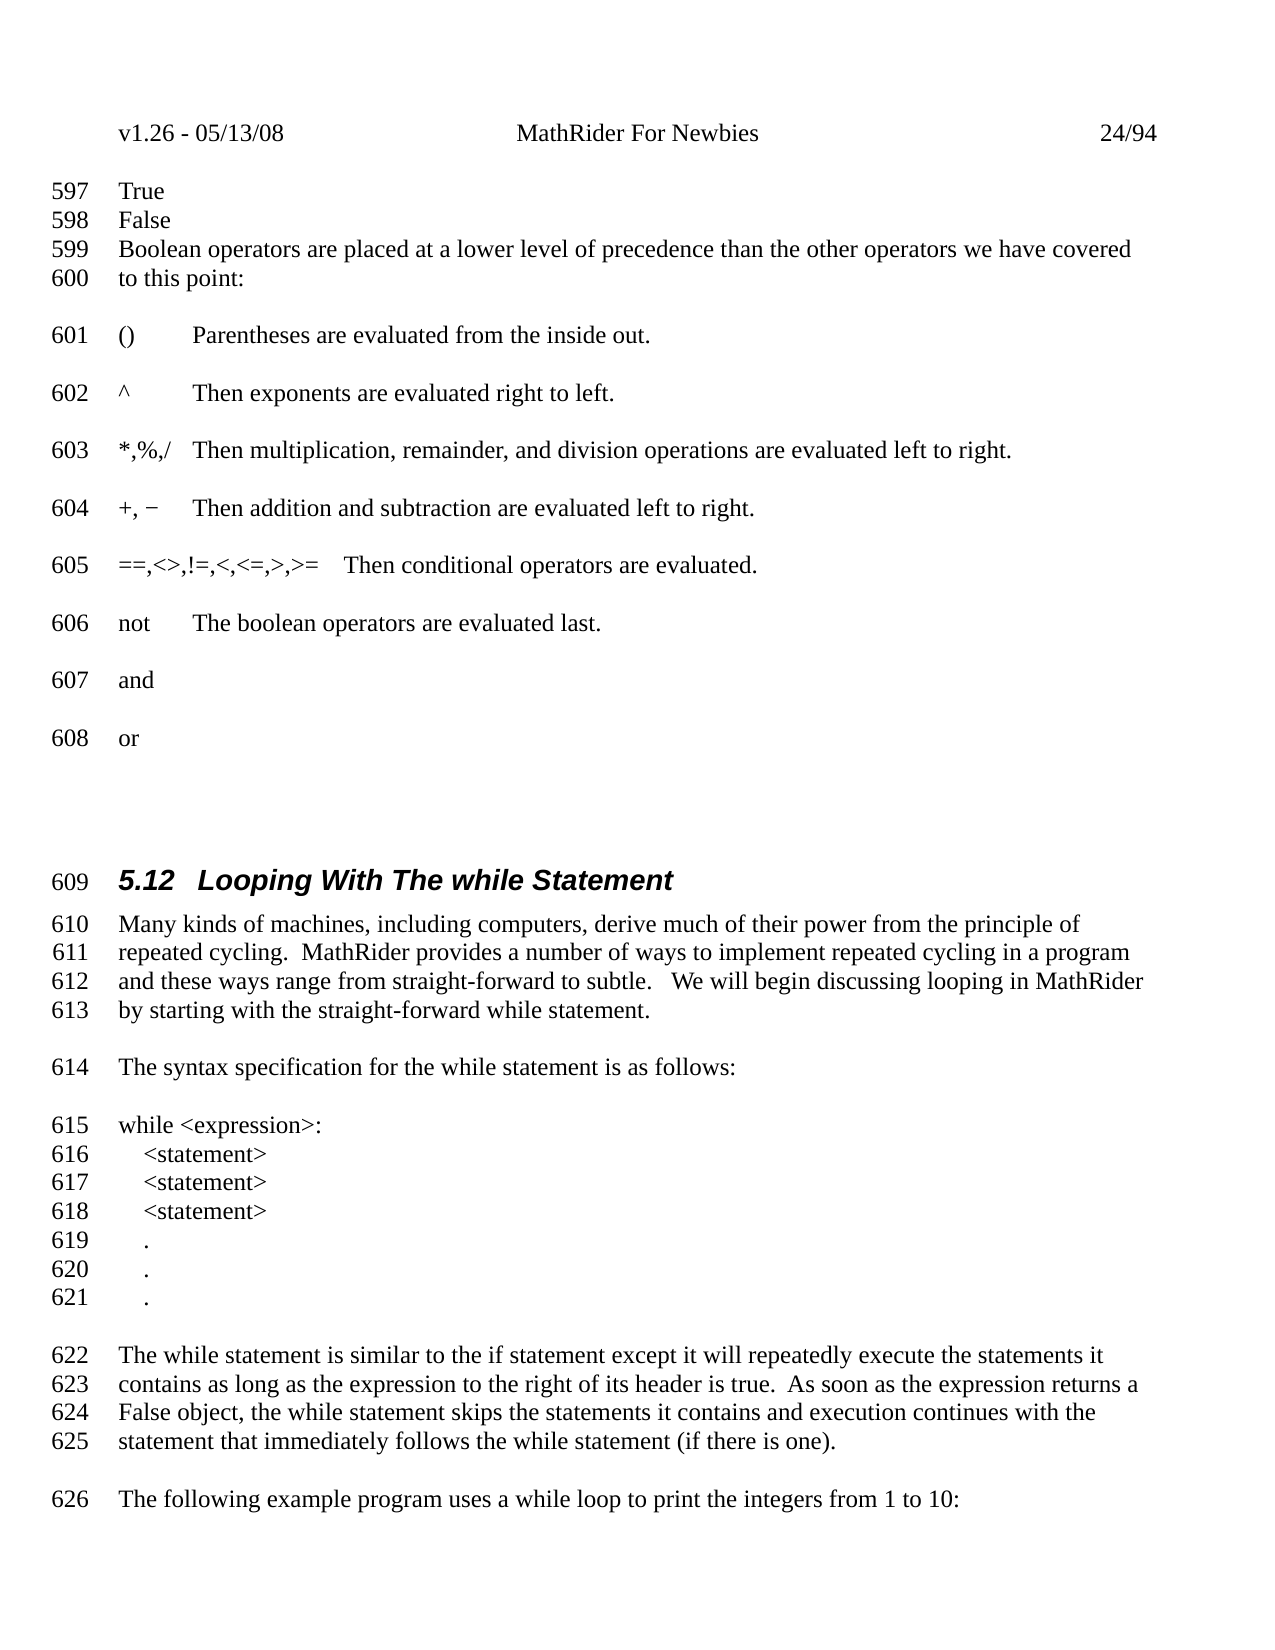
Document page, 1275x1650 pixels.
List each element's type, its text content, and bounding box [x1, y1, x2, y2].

text . [118, 1282, 1157, 1311]
text . [118, 1254, 1157, 1282]
text or [118, 723, 1157, 751]
text () Parentheses are evaluated from the inside out. [118, 320, 1157, 349]
text and [118, 665, 1157, 694]
text . [118, 1225, 1157, 1254]
text <statement> [118, 1196, 1157, 1225]
text The while statement is similar to the if statement except it will repeatedly execute the statements it contains as long as the expression to the right of its header is true. As soon as the expression returns a False object, the while statement skips the statements it contains and execution continues with the statement that immediately follows the while statement (if there is one). [118, 1340, 1157, 1455]
text False [118, 205, 1157, 234]
text while <expression>: [118, 1110, 1157, 1139]
text <statement> [118, 1139, 1157, 1167]
text True [118, 176, 1157, 205]
text *,%,/ Then multiplication, remainder, and division operations are evaluated left to right. [118, 435, 1157, 464]
subtitle Looping With The while Statement [118, 863, 1157, 896]
text Many kinds of machines, including computers, derive much of their power from the principle of repeated cycling. MathRider provides a number of ways to implement repeated cycling in a program and these ways range from straight-forward to subtle. We will begin discussing looping in MathRider by starting with the straight-forward while statement. [118, 909, 1157, 1024]
text not The boolean operators are evaluated last. [118, 608, 1157, 636]
text The following example program uses a while loop to print the integers from 1 to 10: [118, 1484, 1157, 1512]
text ^ Then exponents are evaluated right to left. [118, 378, 1157, 406]
text Boolean operators are placed at a lower level of precedence than the other operators we have covered to this point: [118, 234, 1157, 291]
text <statement> [118, 1167, 1157, 1196]
text ==,<>,!=,<,<=,>,>= Then conditional operators are evaluated. [118, 550, 1157, 579]
text The syntax specification for the while statement is as follows: [118, 1052, 1157, 1081]
text +, − Then addition and subtraction are evaluated left to right. [118, 493, 1157, 521]
